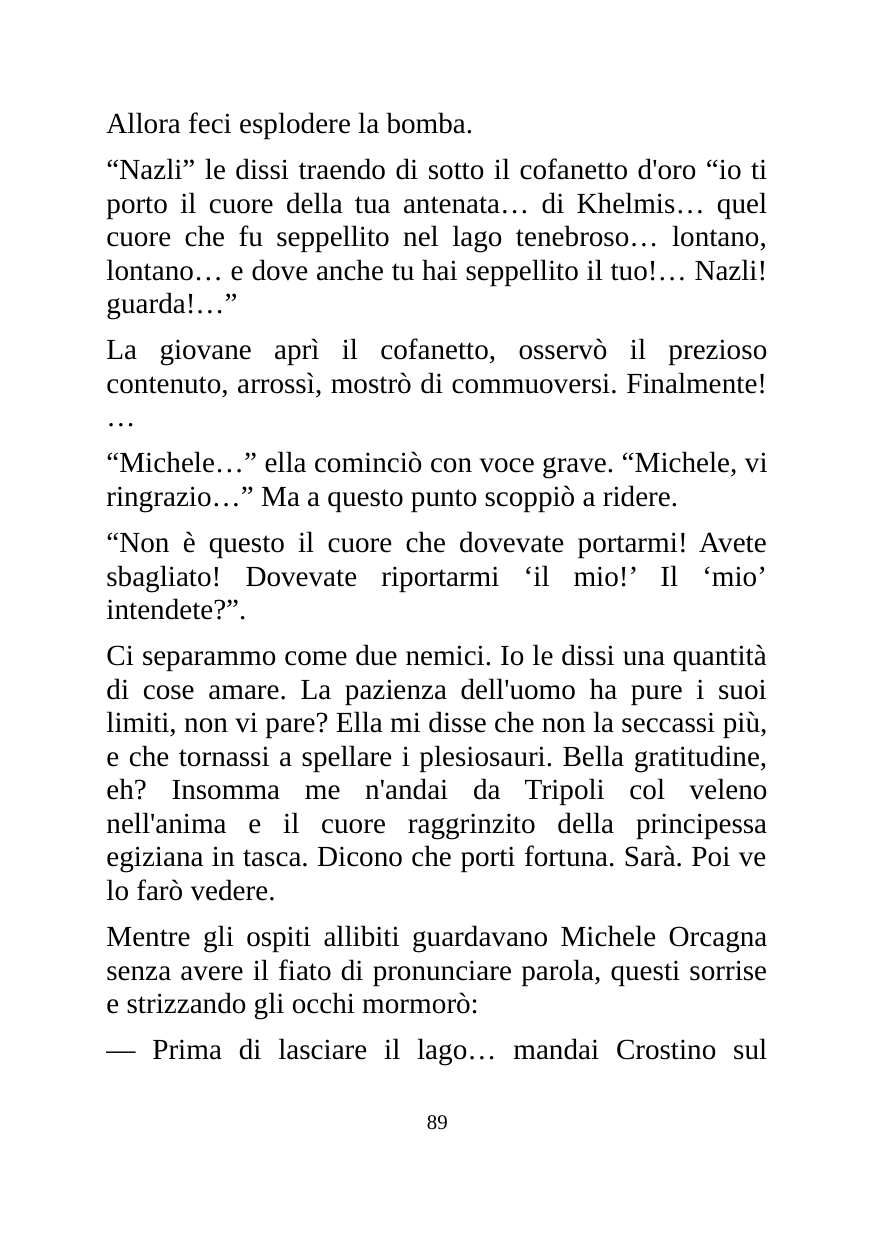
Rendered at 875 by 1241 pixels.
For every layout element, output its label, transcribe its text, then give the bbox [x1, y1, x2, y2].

text Mentre gli ospiti allibiti guardavano Michele Orcagna senza avere il fiato di pronunciare parola, questi sorrise e strizzando gli occhi mormorò: [106, 919, 768, 1020]
text “Michele…” ella cominciò con voce grave. “Michele, vi ringrazio…” Ma a questo punto scoppiò a ridere. [106, 446, 768, 513]
text Allora feci esplodere la bomba. [106, 106, 768, 140]
text “Non è questo il cuore che dovevate portarmi! Avete sbagliato! Dovevate riportarmi ‘il mio!’ Il ‘mio’ intendete?”. [106, 525, 768, 626]
text La giovane aprì il cofanetto, osservò il prezioso contenuto, arrossì, mostrò di commuoversi. Finalmente!… [106, 332, 768, 433]
text — Prima di lasciare il lago… mandai Crostino sul [106, 1032, 768, 1066]
text Ci separammo come due nemici. Io le dissi una quantità di cose amare. La pazienza dell'uomo ha pure i suoi limiti, non vi pare? Ella mi disse che non la seccassi più, e che tornassi a spellare i plesiosauri. Bella gratitudine, eh? Insomma me n'andai da Tripoli col veleno nell'anima e il cuore raggrinzito della principessa egiziana in tasca. Dicono che porti fortuna. Sarà. Poi ve lo farò vedere. [106, 638, 768, 907]
text “Nazli” le dissi traendo di sotto il cofanetto d'oro “io ti porto il cuore della tua antenata… di Khelmis… quel cuore che fu seppellito nel lago tenebroso… lontano, lontano… e dove anche tu hai seppellito il tuo!… Nazli! guarda!…” [106, 152, 768, 320]
